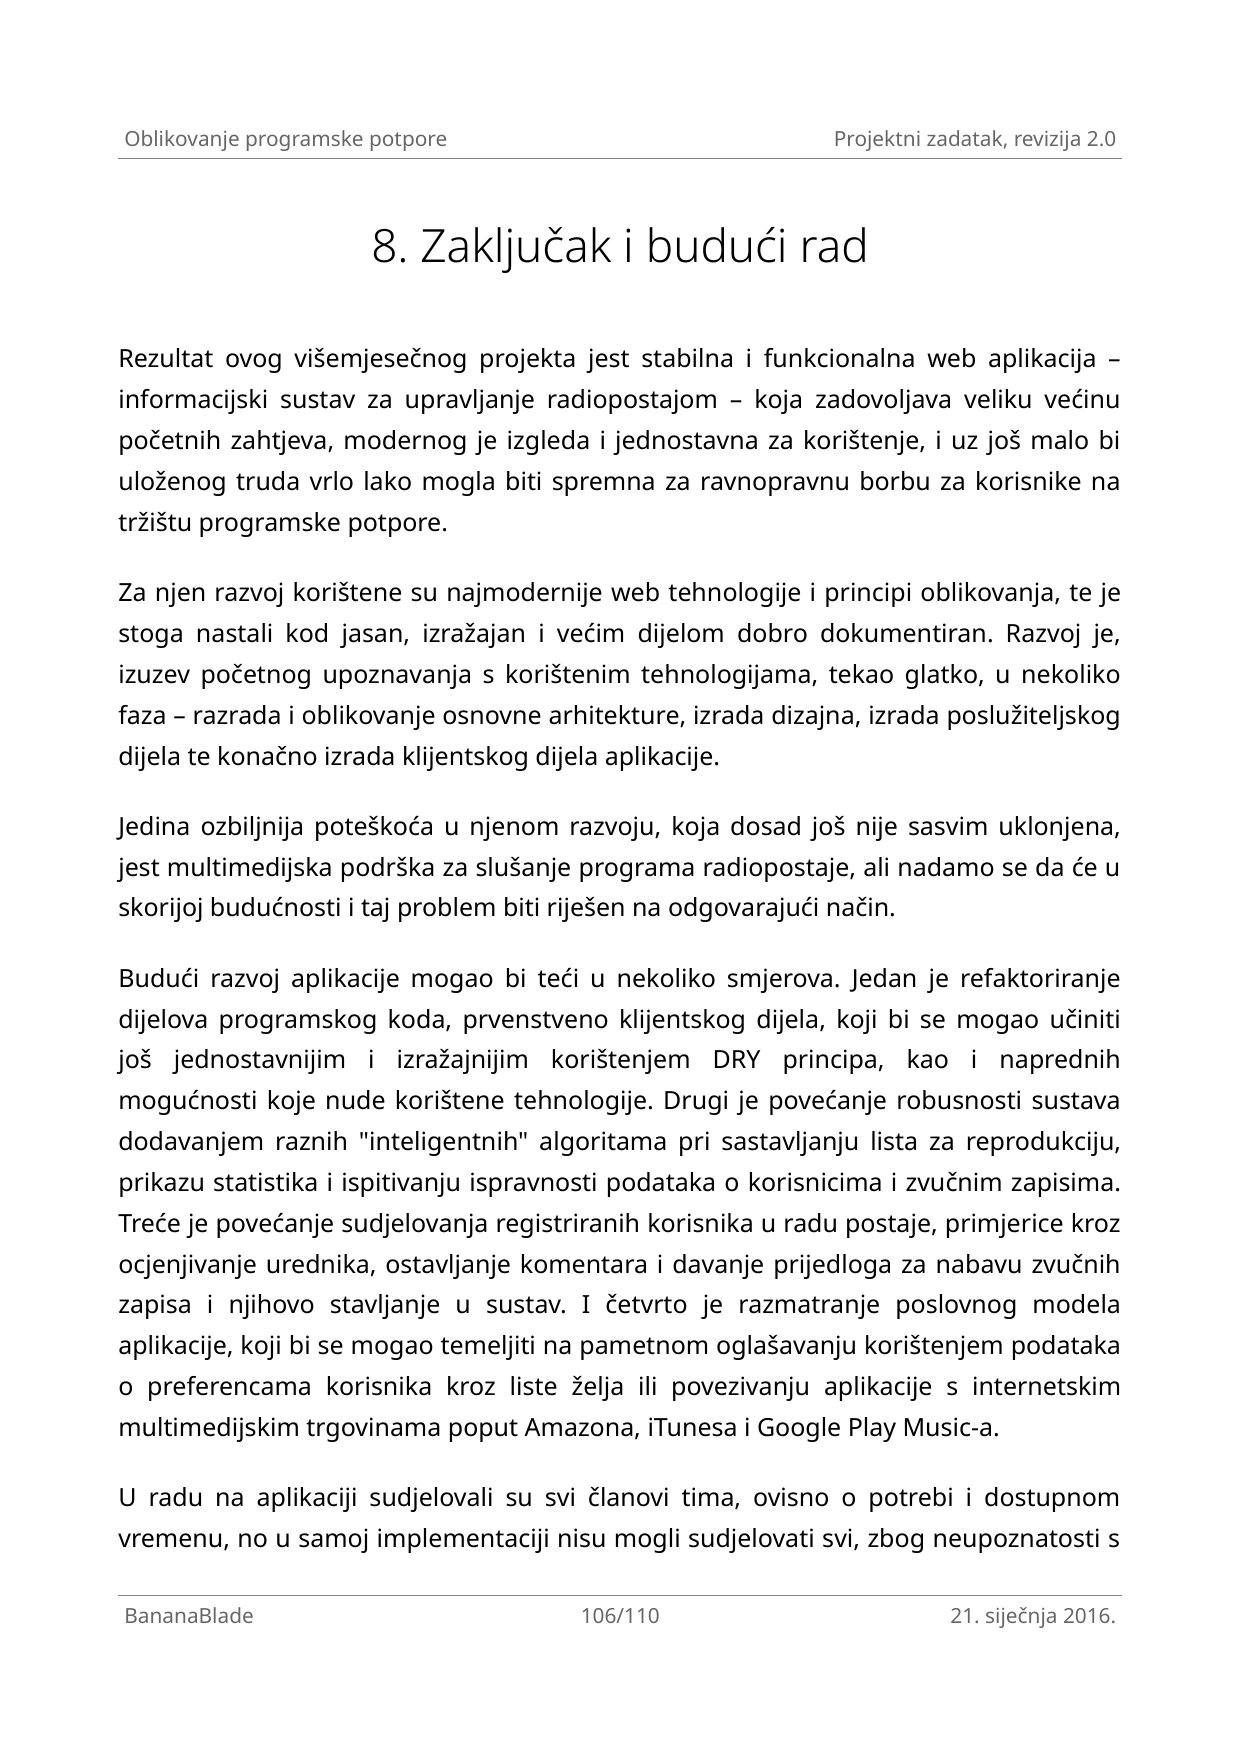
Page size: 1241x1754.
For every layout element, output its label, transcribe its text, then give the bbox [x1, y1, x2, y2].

subtitle 8. Zaključak i budući rad [118, 213, 1122, 275]
text U radu na aplikaciji sudjelovali su svi članovi tima, ovisno o potrebi i dostupnom vremenu, no u samoj implementaciji nisu mogli sudjelovati svi, zbog neupoznatosti s [118, 1480, 1122, 1555]
text Rezultat ovog višemjesečnog projekta jest stabilna i funkcionalna web aplikacija – informacijski sustav za upravljanje radiopostajom – koja zadovoljava veliku većinu početnih zahtjeva, modernog je izgleda i jednostavna za korištenje, i uz još malo bi uloženog truda vrlo lako mogla biti spremna za ravnopravnu borbu za korisnike na tržištu programske potpore. [118, 300, 1122, 538]
text Budući razvoj aplikacije mogao bi teći u nekoliko smjerova. Jedan je refaktoriranje dijelova programskog koda, prvenstveno klijentskog dijela, koji bi se mogao učiniti još jednostavnijim i izražajnijim korištenjem DRY principa, kao i naprednih mogućnosti koje nude korištene tehnologije. Drugi je povećanje robusnosti sustava dodavanjem raznih "inteligentnih" algoritama pri sastavljanju lista za reprodukciju, prikazu statistika i ispitivanju ispravnosti podataka o korisnicima i zvučnim zapisima. Treće je povećanje sudjelovanja registriranih korisnika u radu postaje, primjerice kroz ocjenjivanje urednika, ostavljanje komentara i davanje prijedloga za nabavu zvučnih zapisa i njihovo stavljanje u sustav. I četvrto je razmatranje poslovnog modela aplikacije, koji bi se mogao temeljiti na pametnom oglašavanju korištenjem podataka o preferencama korisnika kroz liste želja ili povezivanju aplikacije s internetskim multimedijskim trgovinama poput Amazona, iTunesa i Google Play Music-a. [118, 960, 1122, 1444]
text Jedina ozbiljnija poteškoća u njenom razvoju, koja dosad još nije sasvim uklonjena, jest multimedijska podrška za slušanje programa radiopostaje, ali nadamo se da će u skorijoj budućnosti i taj problem biti riješen na odgovarajući način. [118, 808, 1122, 924]
text Za njen razvoj korištene su najmodernije web tehnologije i principi oblikovanja, te je stoga nastali kod jasan, izražajan i većim dijelom dobro dokumentiran. Razvoj je, izuzev početnog upoznavanja s korištenim tehnologijama, tekao glatko, u nekoliko faza – razrada i oblikovanje osnovne arhitekture, izrada dizajna, izrada poslužiteljskog dijela te konačno izrada klijentskog dijela aplikacije. [118, 575, 1122, 772]
